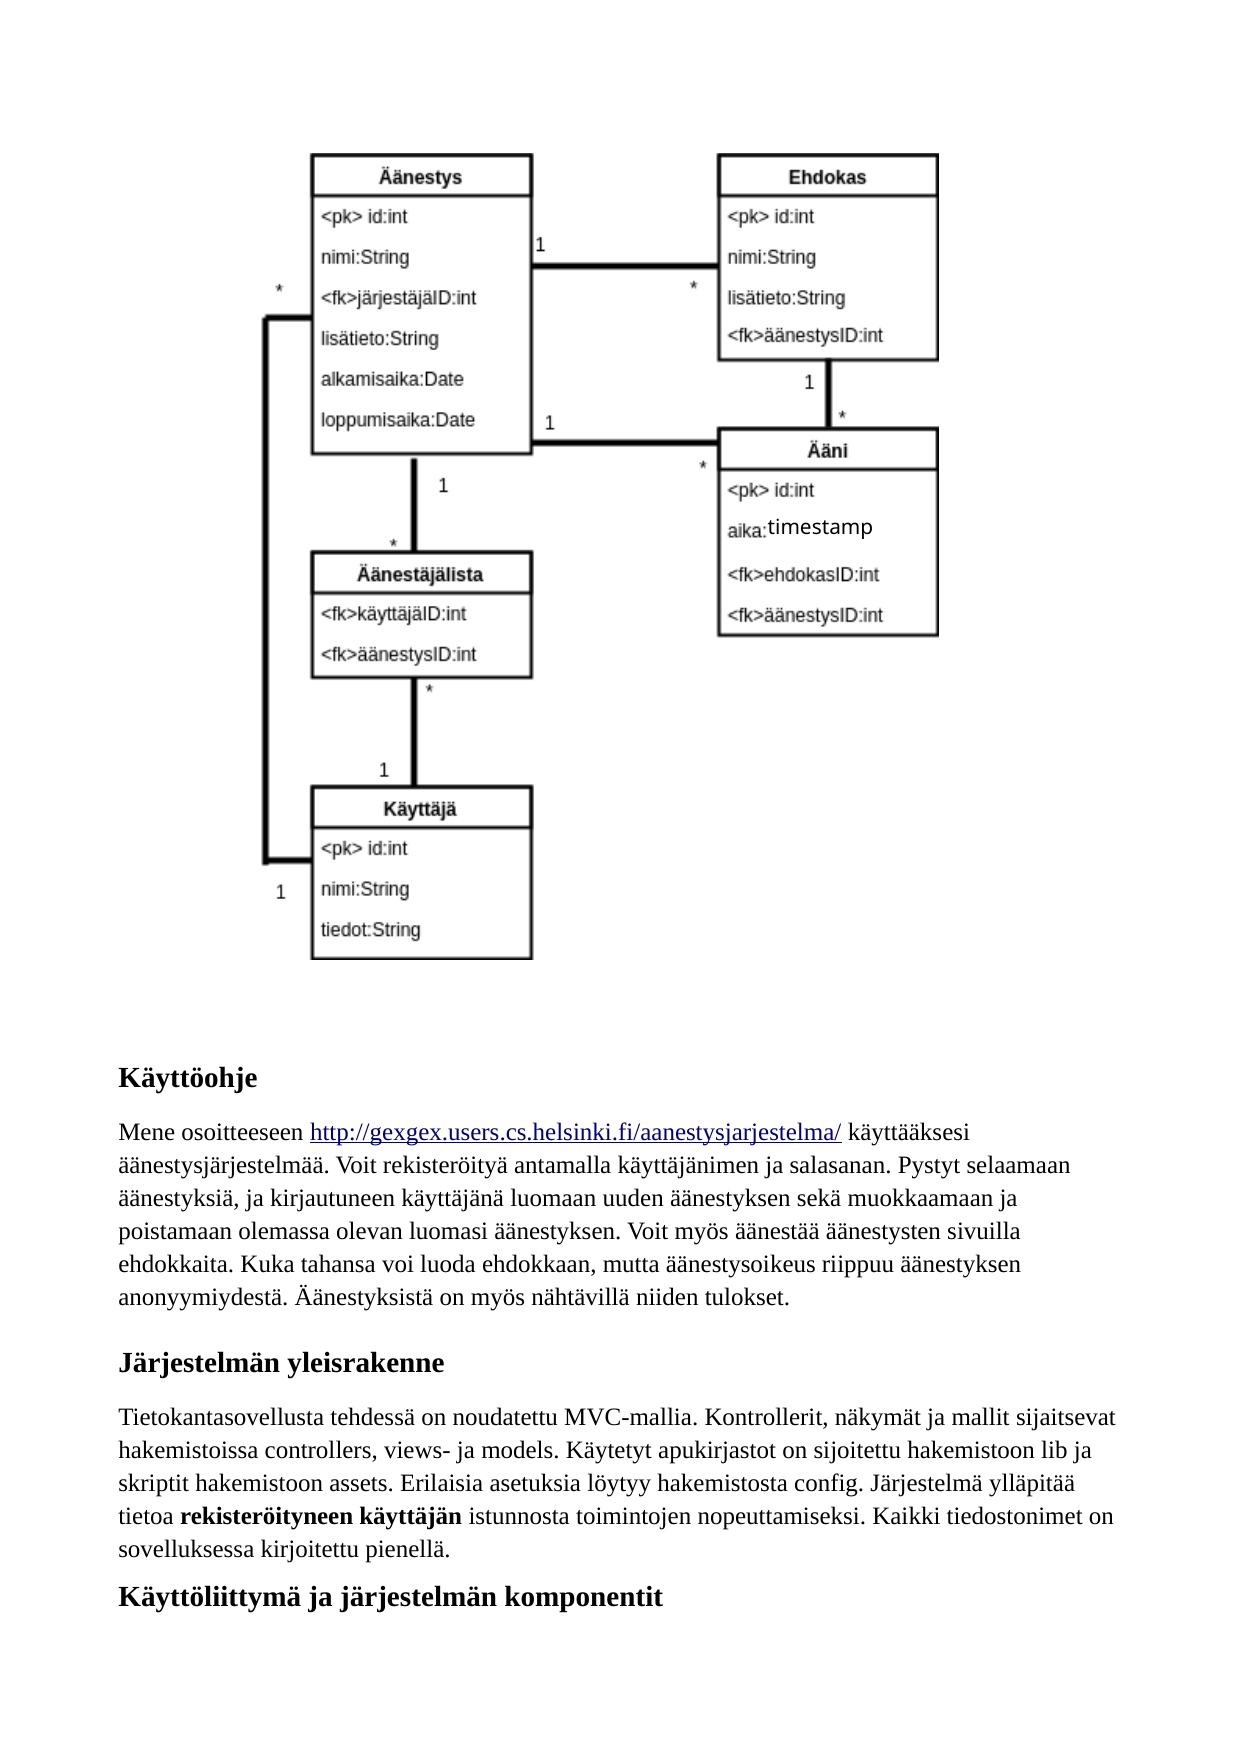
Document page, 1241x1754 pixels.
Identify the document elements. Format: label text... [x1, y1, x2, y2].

text Käyttöliittymä ja järjestelmän komponentit [118, 1579, 1122, 1613]
text Tietokantasovellusta tehdessä on noudatettu MVC-mallia. Kontrollerit, näkymät ja mallit sijaitsevat hakemistoissa controllers, views- ja models. Käytetyt apukirjastot on sijoitettu hakemistoon lib ja skriptit hakemistoon assets. Erilaisia asetuksia löytyy hakemistosta config. Järjestelmä ylläpitää tietoa rekisteröityneen käyttäjän istunnosta toimintojen nopeuttamiseksi. Kaikki tiedostonimet on sovelluksessa kirjoitettu pienellä. [118, 1402, 1122, 1562]
text Käyttöohje [118, 1061, 1122, 1094]
text Mene osoitteeseen http://gexgex.users.cs.helsinki.fi/aanestysjarjestelma/ käyttääksesi äänestysjärjestelmää. Voit rekisteröityä antamalla käyttäjänimen ja salasanan. Pystyt selaamaan äänestyksiä, ja kirjautuneen käyttäjänä luomaan uuden äänestyksen sekä muokkaamaan ja poistamaan olemassa olevan luomasi äänestyksen. Voit myös äänestää äänestysten sivuilla ehdokkaita. Kuka tahansa voi luoda ehdokkaan, mutta äänestysoikeus riippuu äänestyksen anonyymiydestä. Äänestyksistä on myös nähtävillä niiden tulokset. [118, 1117, 1122, 1311]
text Järjestelmän yleisrakenne [118, 1345, 1122, 1379]
